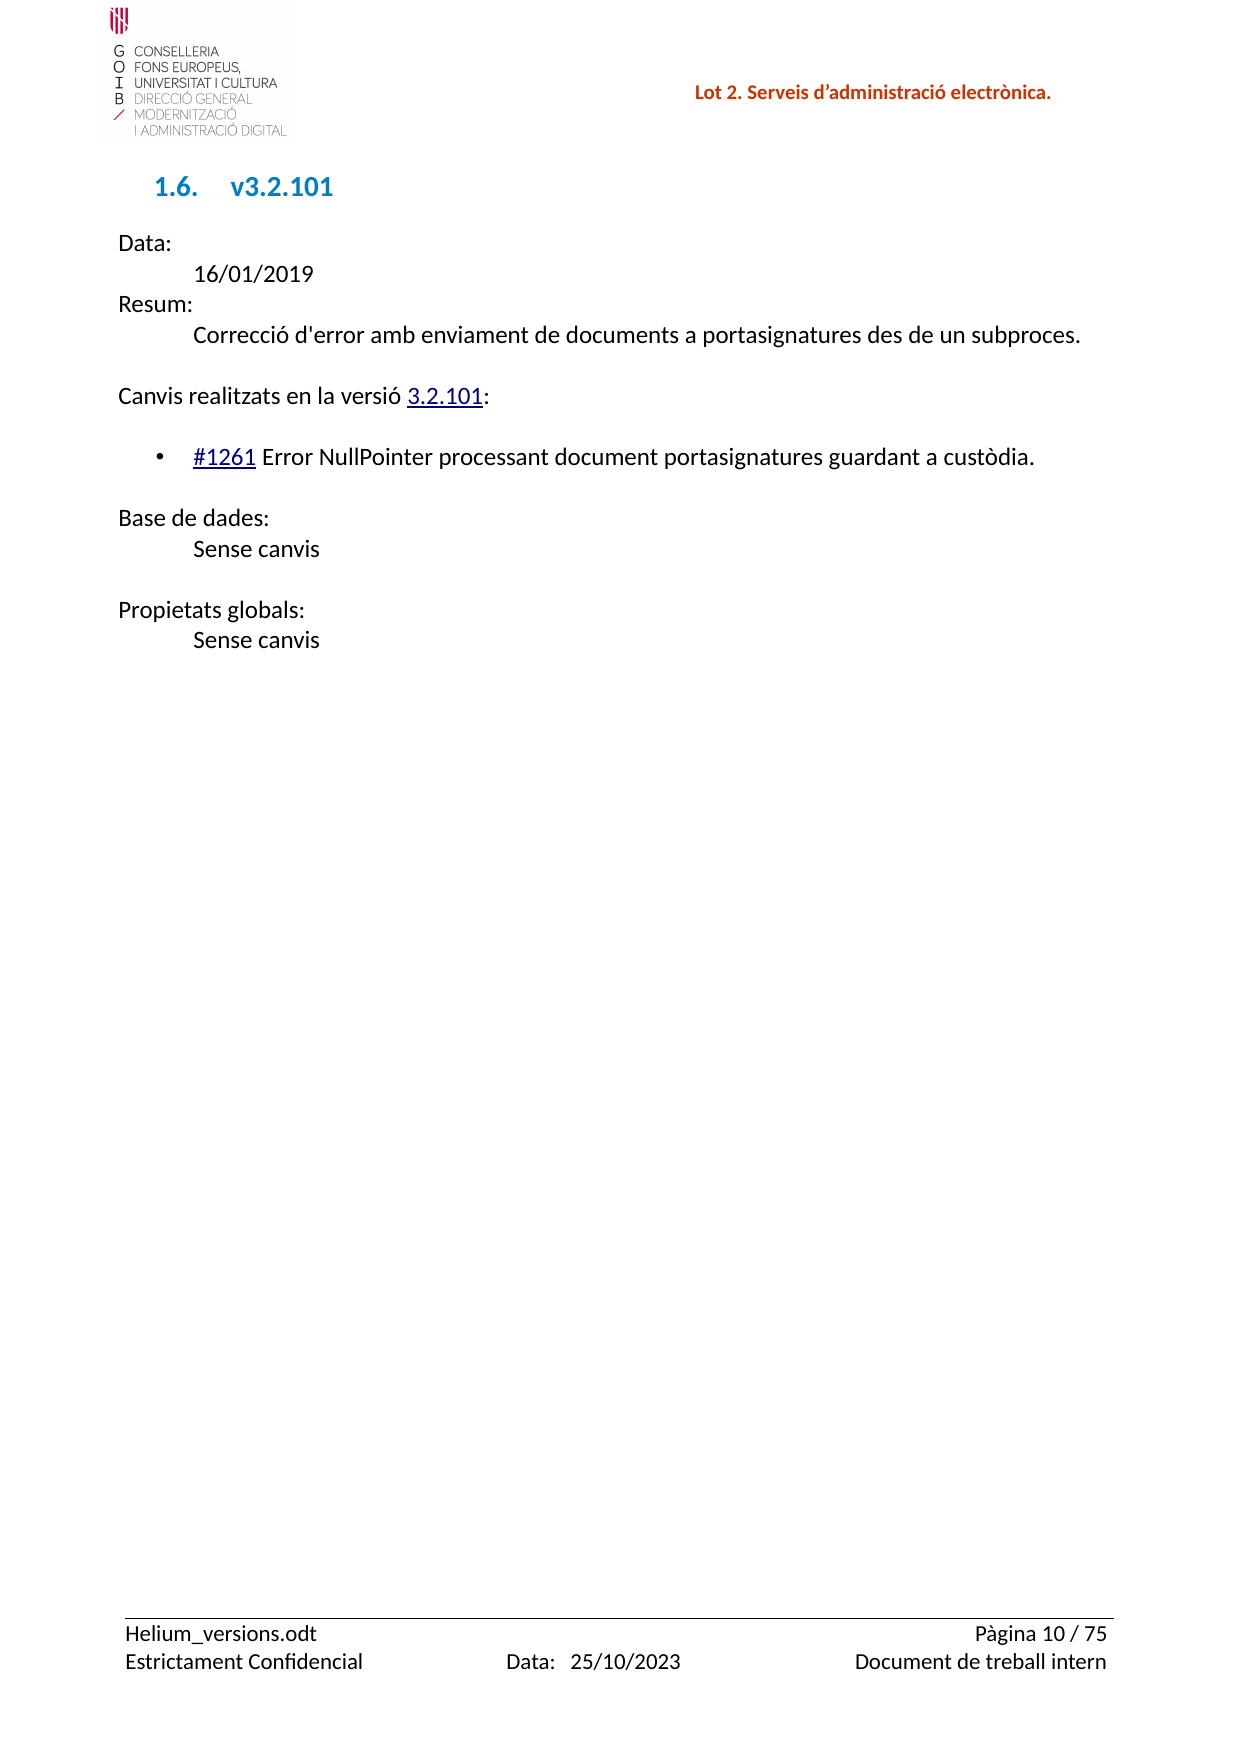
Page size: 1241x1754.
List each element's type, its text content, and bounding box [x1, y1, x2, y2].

text Data: [118, 228, 1122, 258]
text Resum: [118, 289, 1122, 319]
picture [100, 0, 297, 144]
text Correcció d'error amb enviament de documents a portasignatures des de un subproces. [118, 319, 1122, 350]
subtitle v3.2.101 [153, 168, 1122, 204]
text Canvis realitzats en la versió 3.2.101: [118, 380, 1122, 411]
list #1261 Error NullPointer processant document portasignatures guardant a custòdia. [156, 441, 1122, 472]
text Sense canvis [118, 624, 1122, 655]
text Sense canvis [118, 533, 1122, 563]
text Propietats globals: [118, 594, 1122, 624]
text Base de dades: [118, 502, 1122, 533]
text 16/01/2019 [118, 258, 1122, 289]
